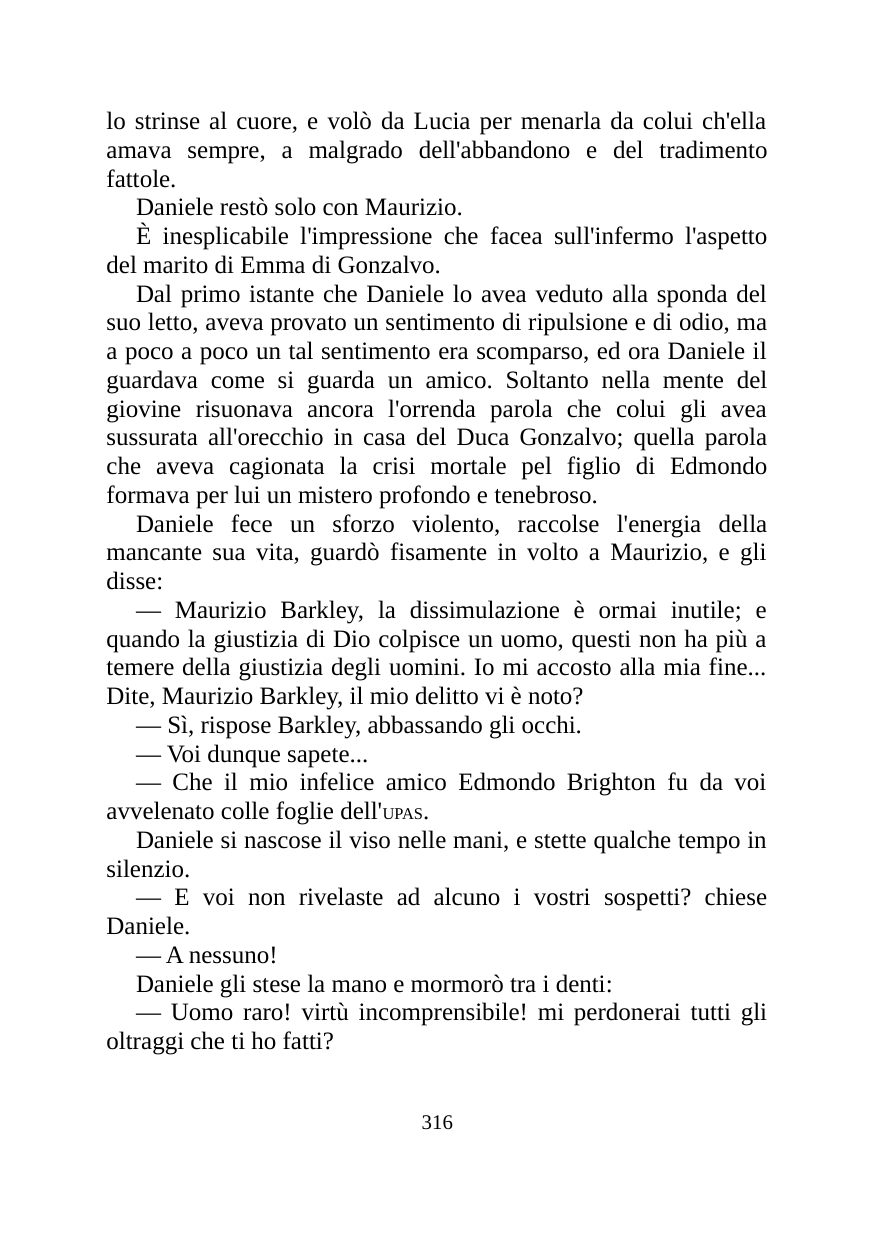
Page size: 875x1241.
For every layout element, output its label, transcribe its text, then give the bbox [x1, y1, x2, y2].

text lo strinse al cuore, e volò da Lucia per menarla da colui ch'ella amava sempre, a malgrado dell'abbandono e del tradimento fattole. [106, 106, 768, 192]
text Daniele si nascose il viso nelle mani, e stette qualche tempo in silenzio. [106, 825, 768, 882]
text È inesplicabile l'impressione che facea sull'infermo l'aspetto del marito di Emma di Gonzalvo. [106, 221, 768, 279]
text — Uomo raro! virtù incomprensibile! mi perdonerai tutti gli oltraggi che ti ho fatti? [106, 997, 768, 1055]
text Daniele fece un sforzo violento, raccolse l'energia della mancante sua vita, guardò fisamente in volto a Maurizio, e gli disse: [106, 509, 768, 595]
text — E voi non rivelaste ad alcuno i vostri sospetti? chiese Daniele. [106, 882, 768, 940]
text Daniele gli stese la mano e mormorò tra i denti: [106, 969, 768, 997]
text — A nessuno! [106, 940, 768, 969]
text — Voi dunque sapete... [106, 739, 768, 767]
text Dal primo istante che Daniele lo avea veduto alla sponda del suo letto, aveva provato un sentimento di ripulsione e di odio, ma a poco a poco un tal sentimento era scomparso, ed ora Daniele il guardava come si guarda un amico. Soltanto nella mente del giovine risuonava ancora l'orrenda parola che colui gli avea sussurata all'orecchio in casa del Duca Gonzalvo; quella parola che aveva cagionata la crisi mortale pel figlio di Edmondo formava per lui un mistero profondo e tenebroso. [106, 279, 768, 509]
text — Sì, rispose Barkley, abbassando gli occhi. [106, 710, 768, 739]
text Daniele restò solo con Maurizio. [106, 192, 768, 221]
text — Che il mio infelice amico Edmondo Brighton fu da voi avvelenato colle foglie dell'upas. [106, 767, 768, 825]
text — Maurizio Barkley, la dissimulazione è ormai inutile; e quando la giustizia di Dio colpisce un uomo, questi non ha più a temere della giustizia degli uomini. Io mi accosto alla mia fine... Dite, Maurizio Barkley, il mio delitto vi è noto? [106, 595, 768, 710]
